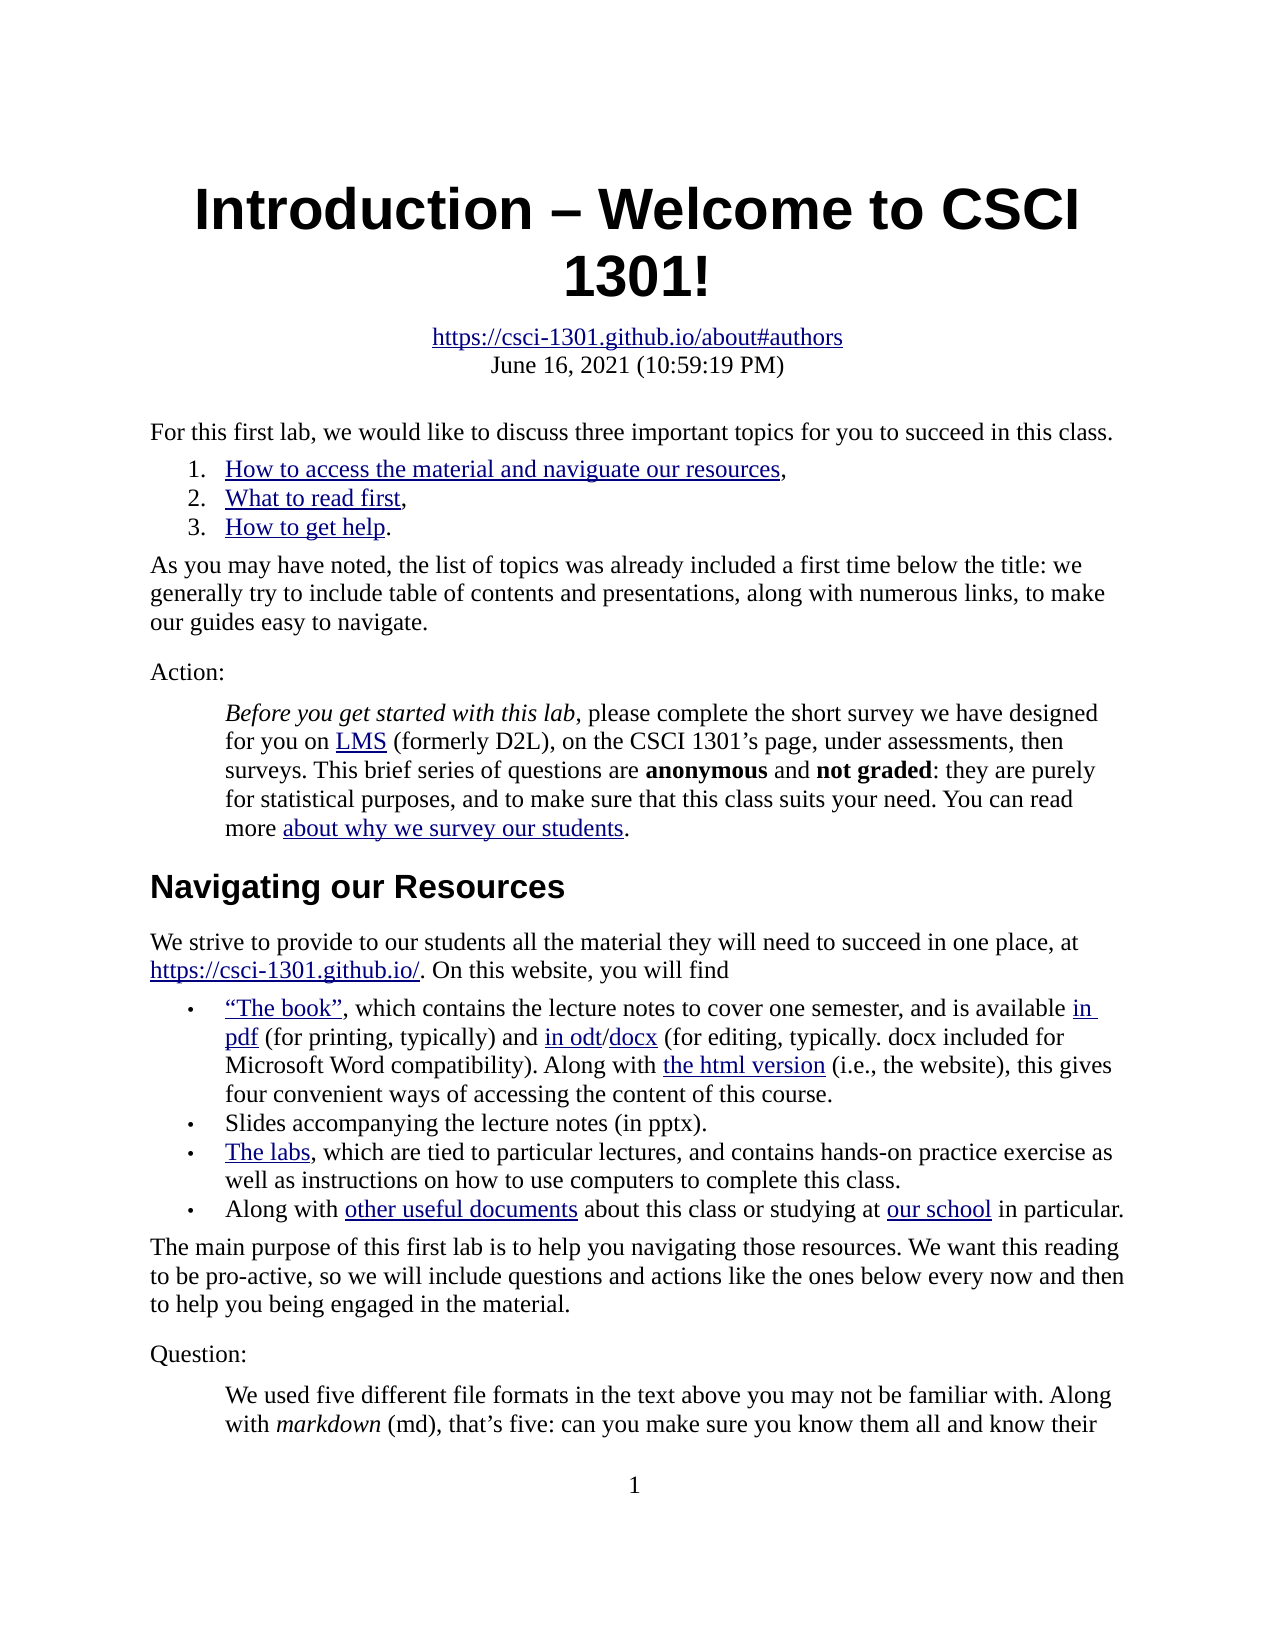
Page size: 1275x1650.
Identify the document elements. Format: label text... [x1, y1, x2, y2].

text The main purpose of this first lab is to help you navigating those resources. We want this reading to be pro-active, so we will include questions and actions like the ones below every now and then to help you being engaged in the material. [150, 1232, 1125, 1318]
text We used five different file formats in the text above you may not be familiar with. Along with markdown (md), that’s five: can you make sure you know them all and know their [225, 1380, 1125, 1437]
subtitle Navigating our Resources [150, 866, 1125, 905]
text As you may have noted, the list of topics was already included a first time below the title: we generally try to include table of contents and presentations, along with numerous links, to make our guides easy to navigate. [150, 550, 1125, 636]
text Action: [150, 657, 1125, 686]
text Question: [150, 1339, 1125, 1368]
text For this first lab, we would like to discuss three important topics for you to succeed in this class. [150, 417, 1125, 446]
list Along with other useful documents about this class or studying at our school in particular. [187, 1194, 1125, 1223]
text https://csci-1301.github.io/about#authors [150, 322, 1125, 350]
list How to access the material and naviguate our resources, [187, 454, 1125, 483]
text Before you get started with this lab, please complete the short survey we have designed for you on LMS (formerly D2L), on the CSCI 1301’s page, under assessments, then surveys. This brief series of questions are anonymous and not graded: they are purely for statistical purposes, and to make sure that this class suits your need. You can read more about why we survey our students. [225, 698, 1125, 841]
text June 16, 2021 (10:59:19 PM) [150, 350, 1125, 379]
list How to get help. [187, 512, 1125, 541]
title Introduction – Welcome to CSCI 1301! [150, 175, 1125, 309]
list Slides accompanying the lecture notes (in pptx). [187, 1108, 1125, 1137]
list What to read first, [187, 483, 1125, 512]
list “The book”, which contains the lecture notes to cover one semester, and is available in pdf (for printing, typically) and in odt/docx (for editing, typically. docx included for Microsoft Word compatibility). Along with the html version (i.e., the website), this gives four convenient ways of accessing the content of this course. [187, 993, 1125, 1108]
text We strive to provide to our students all the material they will need to succeed in one place, at https://csci-1301.github.io/. On this website, you will find [150, 927, 1125, 984]
list The labs, which are tied to particular lectures, and contains hands-on practice exercise as well as instructions on how to use computers to complete this class. [187, 1137, 1125, 1194]
